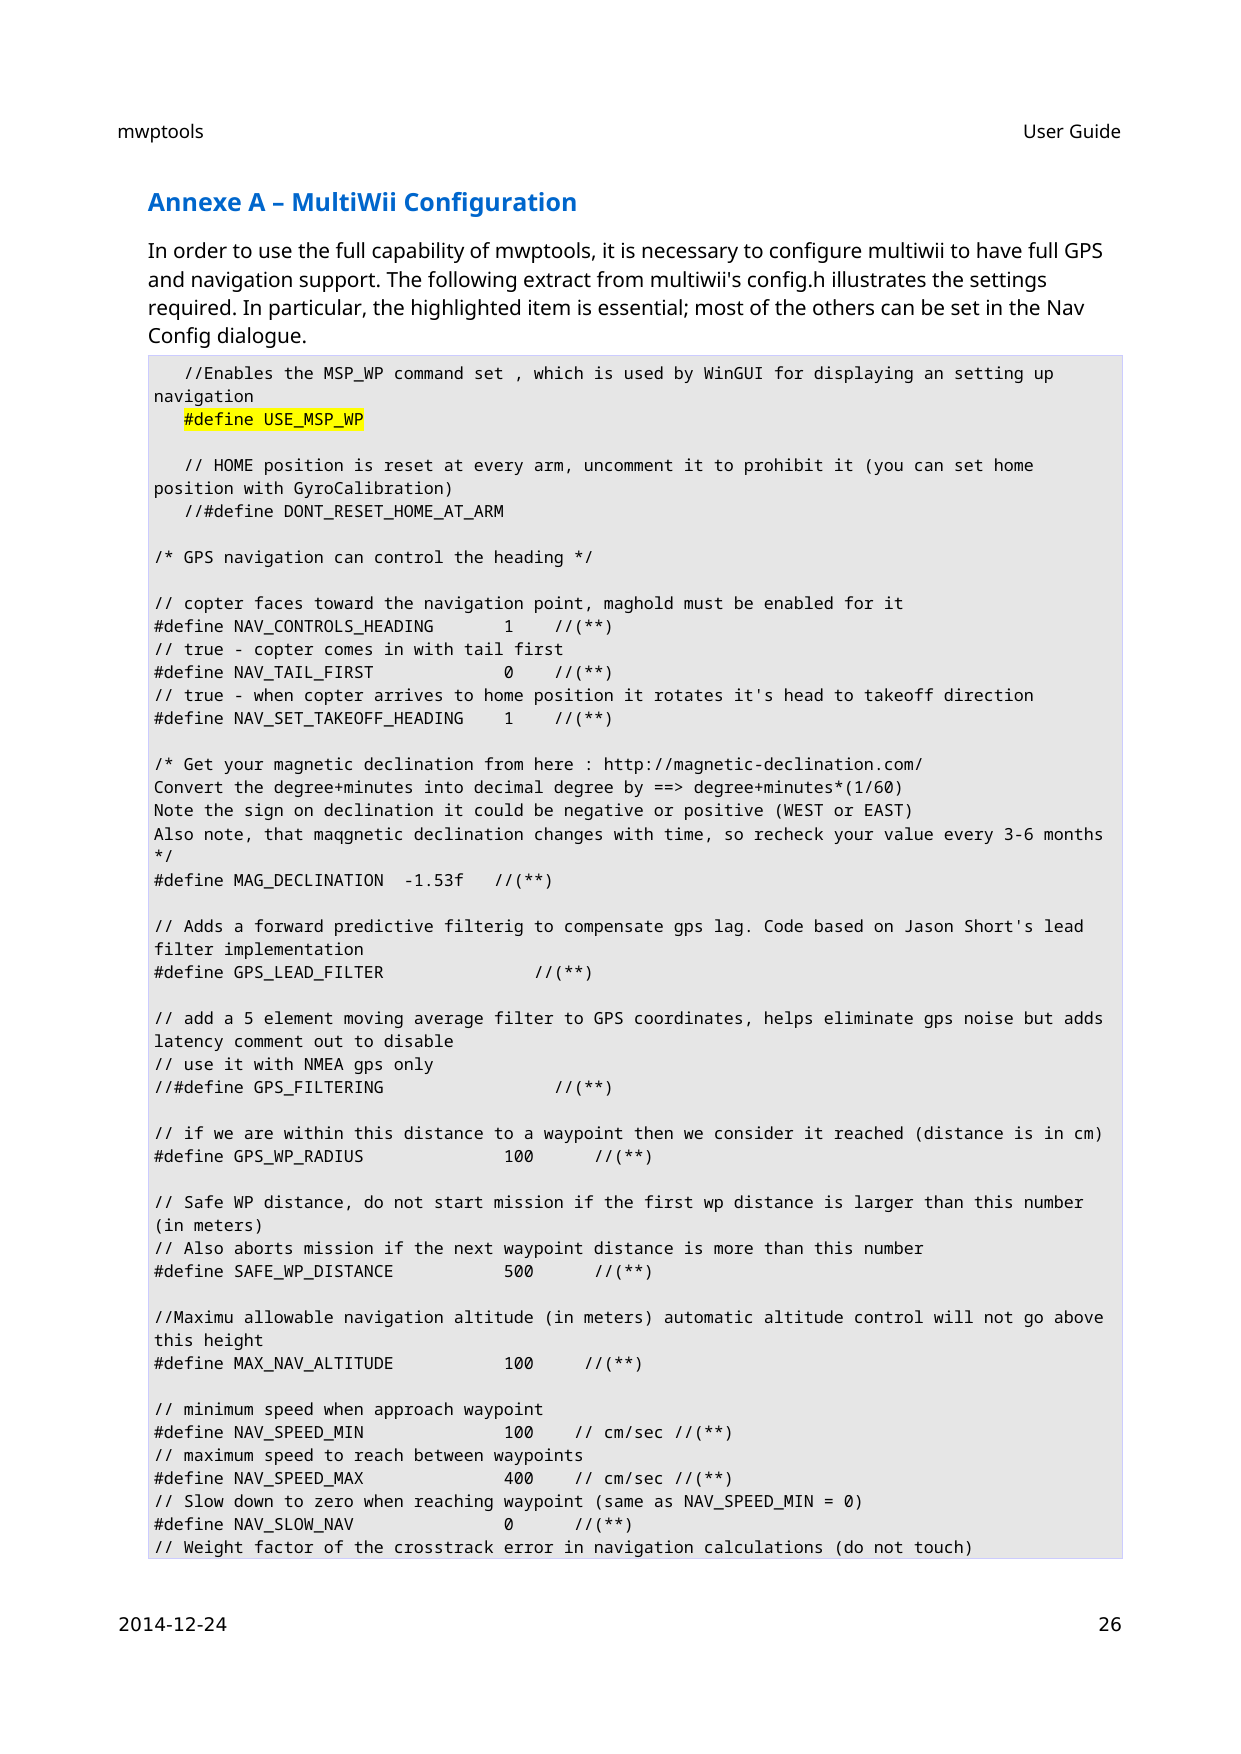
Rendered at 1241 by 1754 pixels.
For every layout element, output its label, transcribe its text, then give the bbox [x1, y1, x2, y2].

text // if we are within this distance to a waypoint then we consider it reached (distance is in cm) [149, 1115, 1122, 1138]
text In order to use the full capability of mwptools, it is necessary to configure multiwii to have full GPS and navigation support. The following extract from multiwii's config.h illustrates the settings required. In particular, the highlighted item is essential; most of the others can be set in the Nav Config dialogue. [148, 237, 1122, 349]
text #define USE_MSP_WP [149, 401, 1122, 424]
text /* GPS navigation can control the heading */ [149, 539, 1122, 563]
text #define NAV_SET_TAKEOFF_HEADING 1 //(**) [149, 701, 1122, 724]
text // maximum speed to reach between waypoints [149, 1437, 1122, 1460]
text //Enables the MSP_WP command set , which is used by WinGUI for displaying an setting up navigation [149, 356, 1122, 401]
text Convert the degree+minutes into decimal degree by ==> degree+minutes*(1/60) [149, 770, 1122, 793]
text Note the sign on declination it could be negative or positive (WEST or EAST) [149, 793, 1122, 816]
text // add a 5 element moving average filter to GPS coordinates, helps eliminate gps noise but adds latency comment out to disable [149, 1000, 1122, 1046]
text // Also aborts mission if the next waypoint distance is more than this number [149, 1230, 1122, 1253]
text // HOME position is reset at every arm, uncomment it to prohibit it (you can set home position with GyroCalibration) [149, 447, 1122, 493]
text #define NAV_SPEED_MAX 400 // cm/sec //(**) [149, 1460, 1122, 1483]
text #define GPS_WP_RADIUS 100 //(**) [149, 1138, 1122, 1161]
text // true - copter comes in with tail first [149, 632, 1122, 655]
text // true - when copter arrives to home position it rotates it's head to takeoff direction [149, 678, 1122, 701]
text // Weight factor of the crosstrack error in navigation calculations (do not touch) [149, 1529, 1122, 1558]
text // minimum speed when approach waypoint [149, 1391, 1122, 1414]
text #define SAFE_WP_DISTANCE 500 //(**) [149, 1253, 1122, 1276]
text #define MAG_DECLINATION -1.53f //(**) [149, 862, 1122, 885]
text #define NAV_SPEED_MIN 100 // cm/sec //(**) [149, 1414, 1122, 1437]
text #define NAV_SLOW_NAV 0 //(**) [149, 1506, 1122, 1529]
text #define NAV_CONTROLS_HEADING 1 //(**) [149, 609, 1122, 632]
text // copter faces toward the navigation point, maghold must be enabled for it [149, 586, 1122, 609]
text Also note, that maqgnetic declination changes with time, so recheck your value every 3-6 months */ [149, 816, 1122, 862]
text //Maximu allowable navigation altitude (in meters) automatic altitude control will not go above this height [149, 1299, 1122, 1345]
text // Adds a forward predictive filterig to compensate gps lag. Code based on Jason Short's lead filter implementation [149, 908, 1122, 954]
text #define NAV_TAIL_FIRST 0 //(**) [149, 655, 1122, 678]
text /* Get your magnetic declination from here : http://magnetic-declination.com/ [149, 747, 1122, 770]
subtitle Annexe A – MultiWii Configuration [148, 185, 1122, 219]
text // Safe WP distance, do not start mission if the first wp distance is larger than this number (in meters) [149, 1184, 1122, 1230]
text #define GPS_LEAD_FILTER //(**) [149, 954, 1122, 977]
text //#define GPS_FILTERING //(**) [149, 1069, 1122, 1092]
text // use it with NMEA gps only [149, 1046, 1122, 1069]
text //#define DONT_RESET_HOME_AT_ARM [149, 493, 1122, 517]
text #define MAX_NAV_ALTITUDE 100 //(**) [149, 1345, 1122, 1368]
text // Slow down to zero when reaching waypoint (same as NAV_SPEED_MIN = 0) [149, 1483, 1122, 1506]
